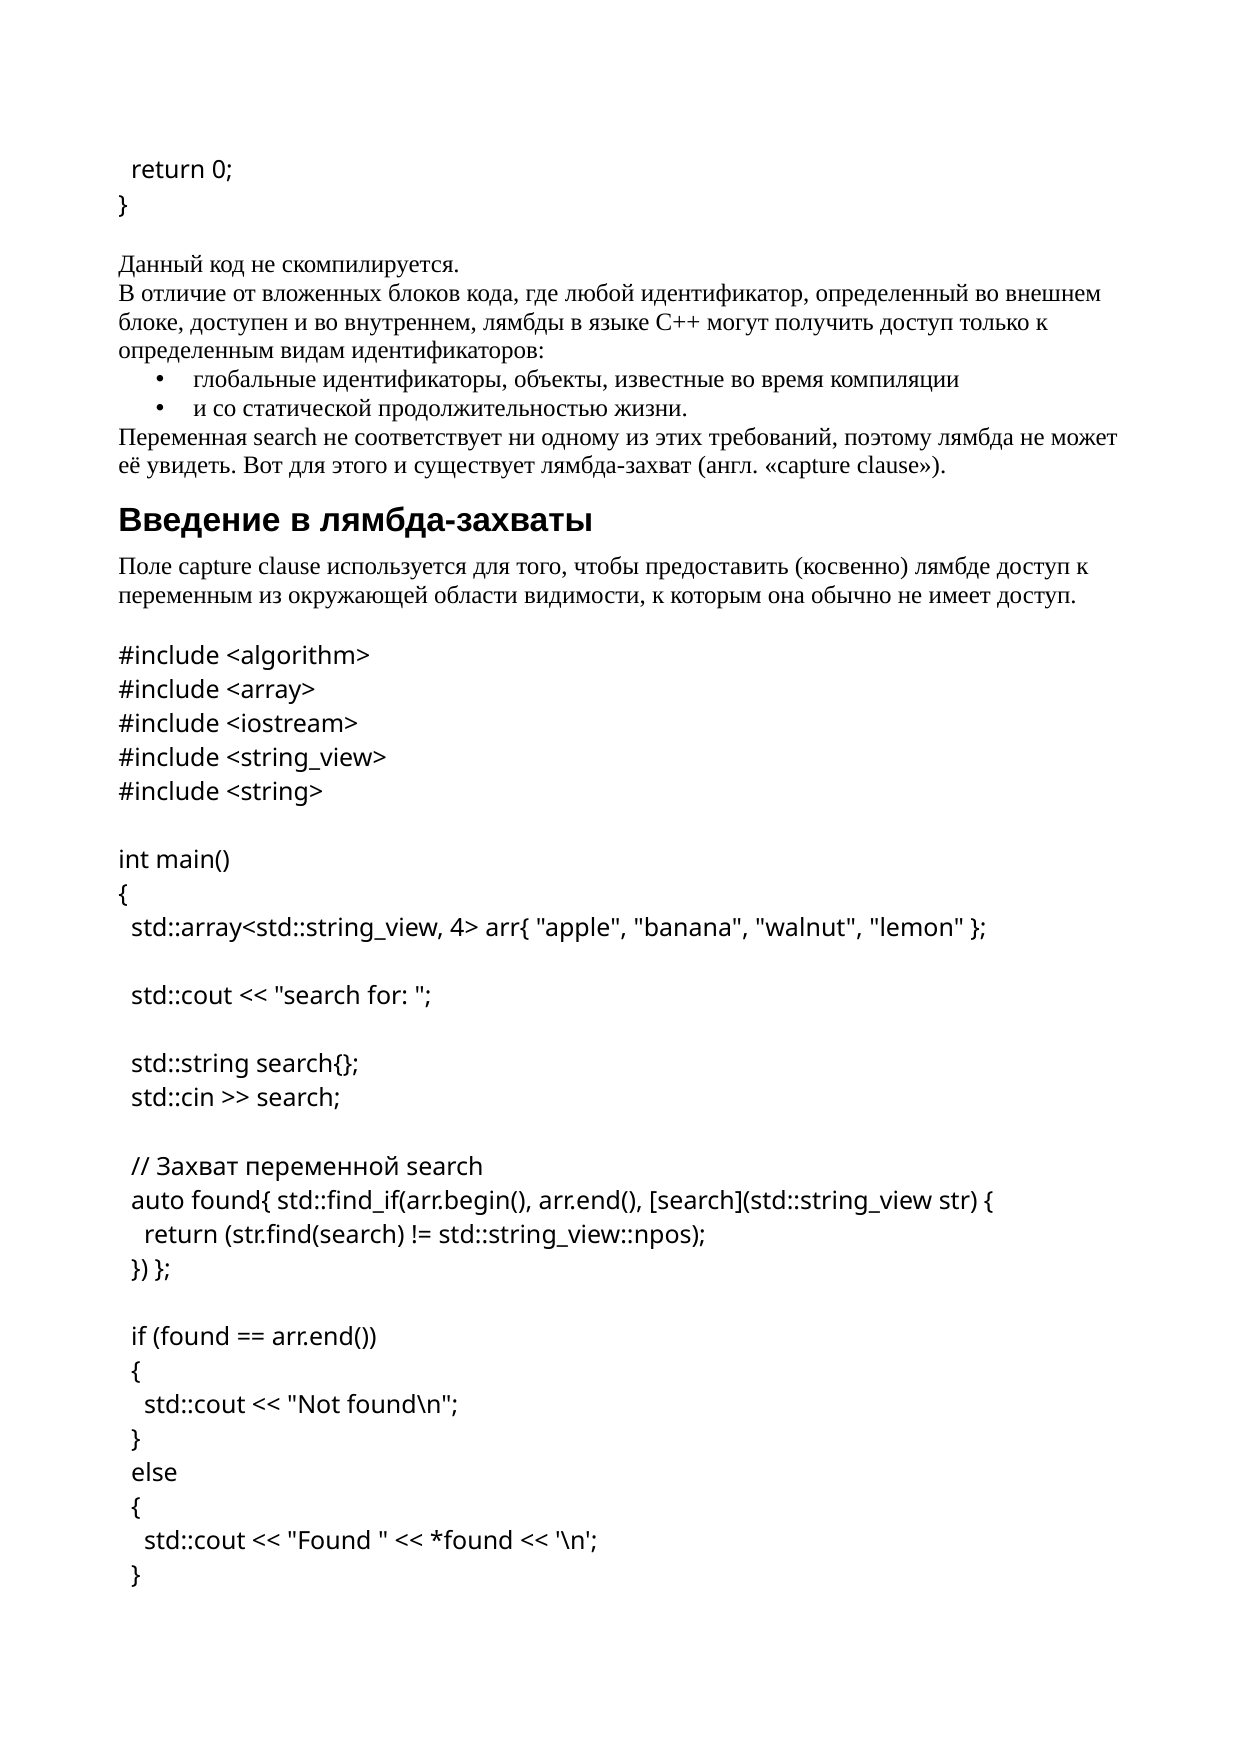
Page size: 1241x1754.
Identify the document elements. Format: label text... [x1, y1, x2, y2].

text // Захват переменной search [118, 1148, 1122, 1182]
list глобальные идентификаторы, объекты, известные во время компиляции [156, 364, 1122, 393]
text #include <algorithm> [118, 637, 1122, 671]
text Переменная search не соответствует ни одному из этих требований, поэтому лямбда не может её увидеть. Вот для этого и существует лямбда-захват (англ. «capture clause»). [118, 422, 1122, 479]
text } [118, 186, 1122, 220]
text std::cin >> search; [118, 1080, 1122, 1114]
text else [118, 1455, 1122, 1489]
text #include <string> [118, 773, 1122, 808]
subtitle Введение в лямбда-захваты [118, 500, 1122, 538]
text std::array<std::string_view, 4> arr{ "apple", "banana", "walnut", "lemon" }; [118, 910, 1122, 944]
text }) }; [118, 1250, 1122, 1284]
text { [118, 1353, 1122, 1387]
list и со статической продолжительностью жизни. [156, 393, 1122, 422]
text } [118, 1557, 1122, 1591]
text return 0; [118, 152, 1122, 186]
text #include <iostream> [118, 705, 1122, 739]
text { [118, 876, 1122, 910]
text std::cout << "Not found\n"; [118, 1387, 1122, 1421]
text int main() [118, 842, 1122, 876]
text return (str.find(search) != std::string_view::npos); [118, 1216, 1122, 1250]
text std::cout << "Found " << *found << '\n'; [118, 1523, 1122, 1557]
text #include <array> [118, 671, 1122, 705]
text std::cout << "search for: "; [118, 978, 1122, 1012]
text Данный код не скомпилируется. [118, 249, 1122, 278]
text В отличие от вложенных блоков кода, где любой идентификатор, определенный во внешнем блоке, доступен и во внутреннем, лямбды в языке С++ могут получить доступ только к определенным видам идентификаторов: [118, 278, 1122, 364]
text Поле capture clause используется для того, чтобы предоставить (косвенно) лямбде доступ к переменным из окружающей области видимости, к которым она обычно не имеет доступ. [118, 551, 1122, 608]
text { [118, 1489, 1122, 1523]
text std::string search{}; [118, 1046, 1122, 1080]
text } [118, 1421, 1122, 1455]
text if (found == arr.end()) [118, 1318, 1122, 1353]
text auto found{ std::find_if(arr.begin(), arr.end(), [search](std::string_view str) { [118, 1182, 1122, 1216]
text #include <string_view> [118, 739, 1122, 773]
